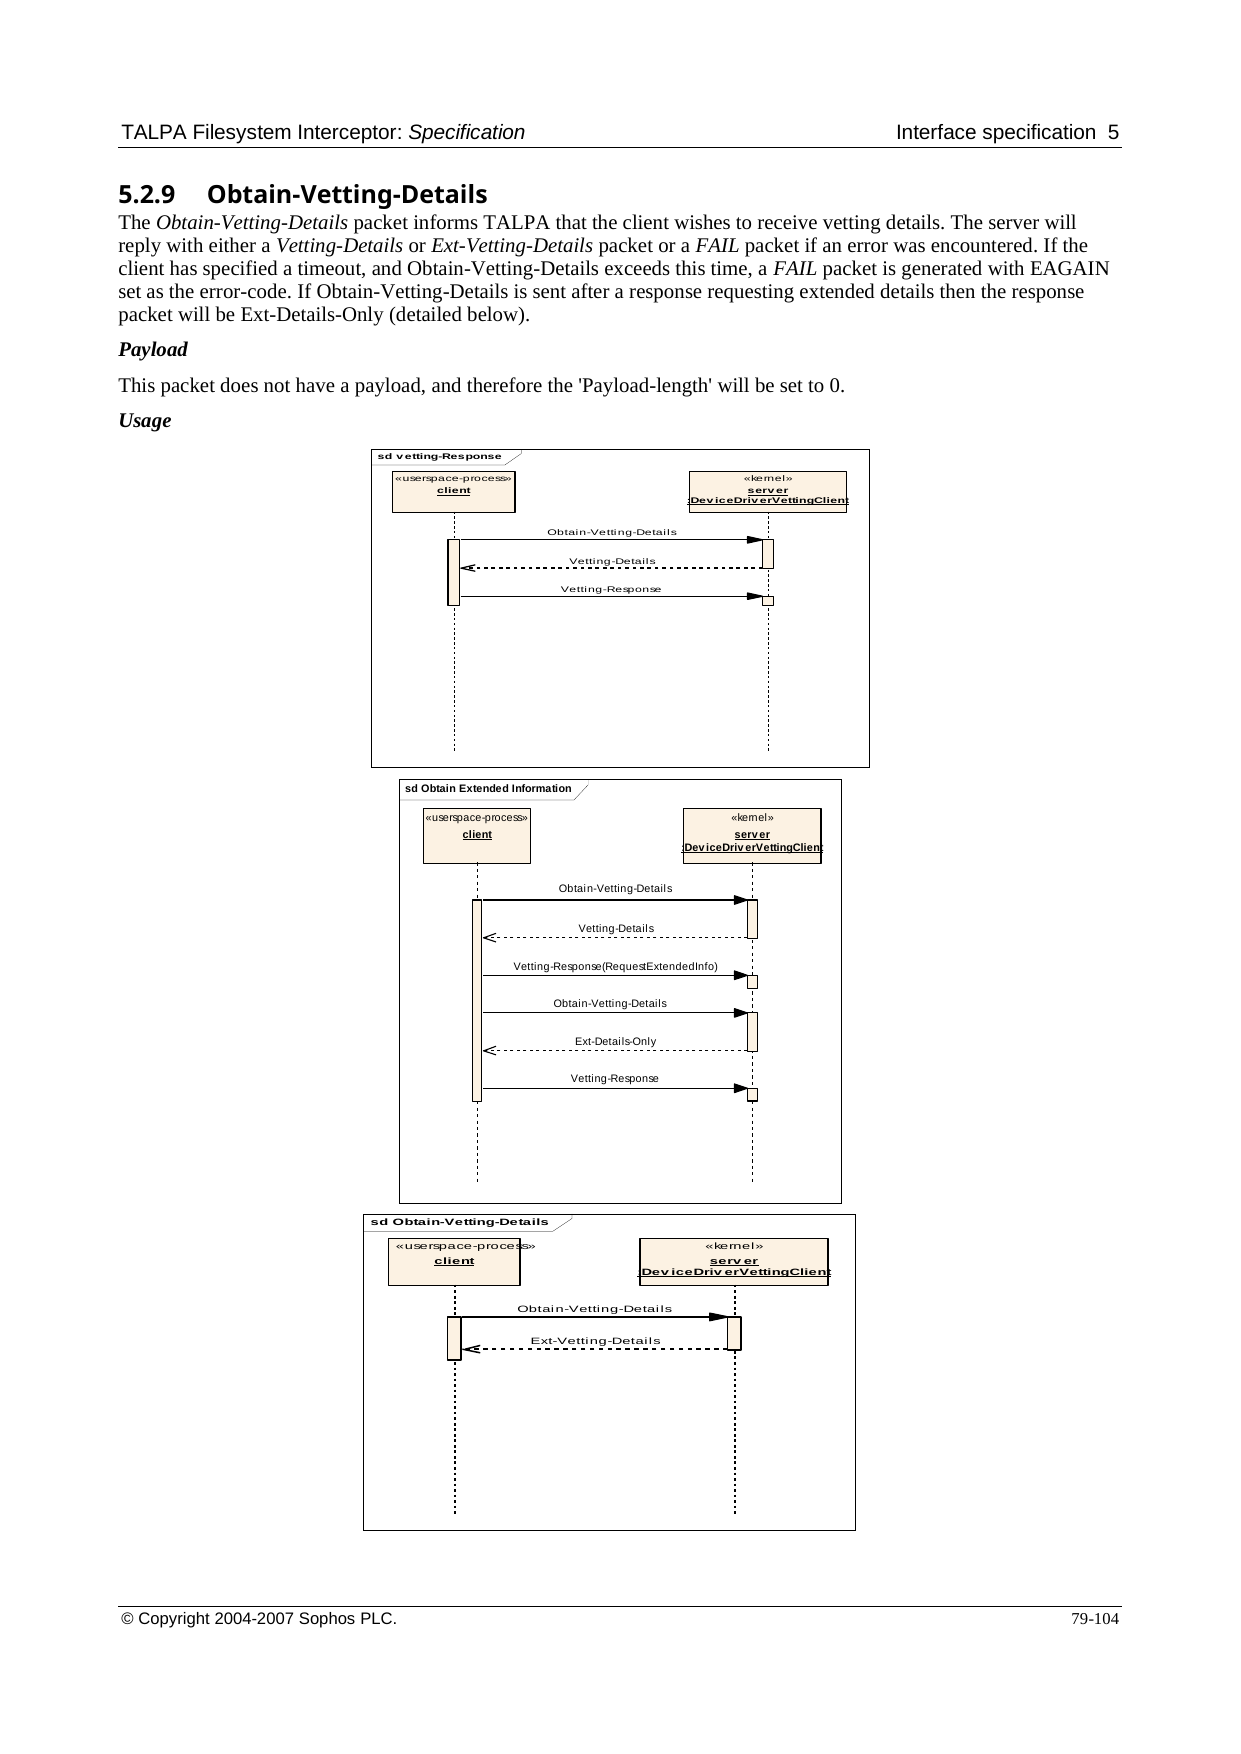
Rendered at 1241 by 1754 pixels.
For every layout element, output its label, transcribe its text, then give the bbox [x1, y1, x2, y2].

text Payload [118, 338, 1122, 361]
text Usage [118, 409, 1122, 432]
subtitle Obtain-Vetting-Details [118, 177, 1122, 211]
text This packet does not have a payload, and therefore the 'Payload-length' will be set to 0. [118, 374, 1122, 397]
text The Obtain-Vetting-Details packet informs TALPA that the client wishes to receive vetting details. The server will reply with either a Vetting-Details or Ext-Vetting-Details packet or a FAIL packet if an error was encountered. If the client has specified a timeout, and Obtain-Vetting-Details exceeds this time, a FAIL packet is generated with EAGAIN set as the error-code. If Obtain-Vetting-Details is sent after a response requesting extended details then the response packet will be Ext-Details-Only (detailed below). [118, 211, 1122, 326]
